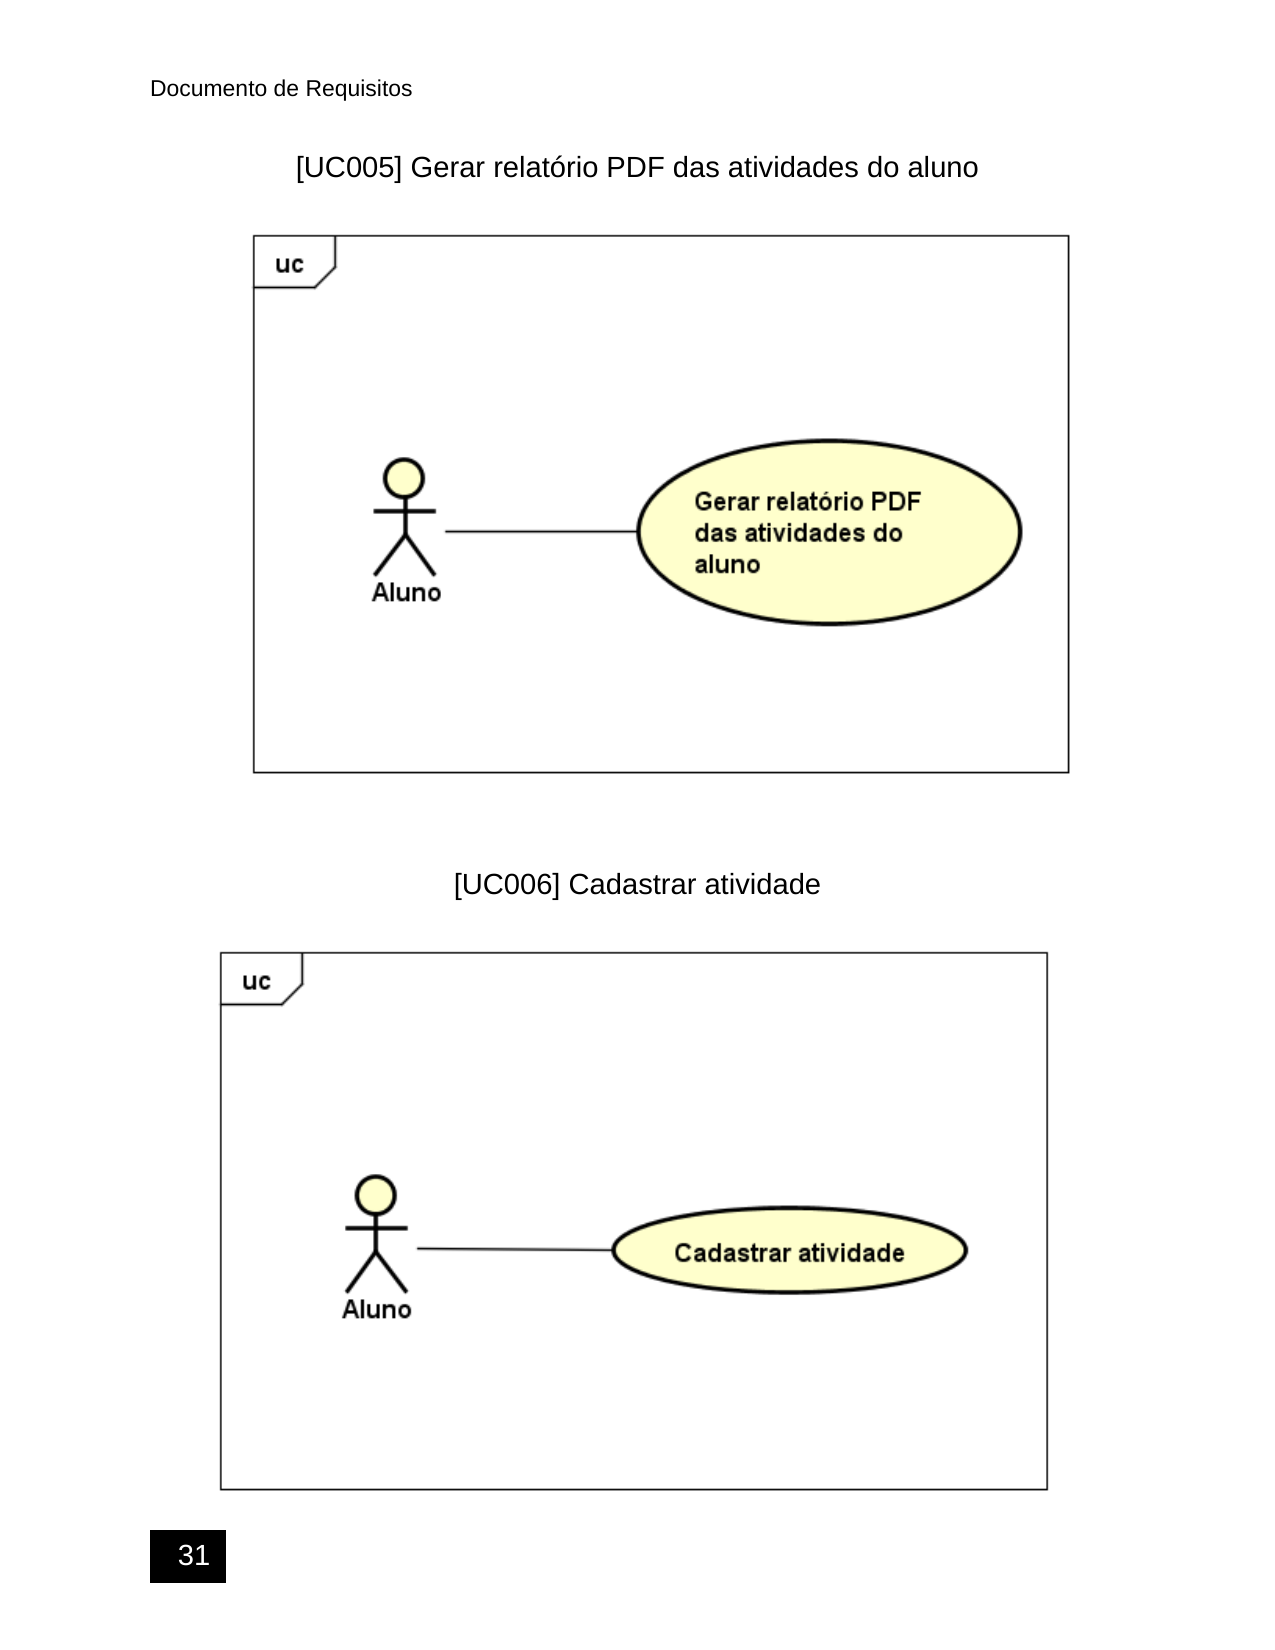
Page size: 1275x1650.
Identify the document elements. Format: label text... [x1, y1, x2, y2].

text [UC005] Gerar relatório PDF das atividades do aluno [150, 150, 1125, 183]
text [UC006] Cadastrar atividade [150, 867, 1125, 901]
picture [201, 932, 1067, 1511]
picture [233, 215, 1090, 794]
